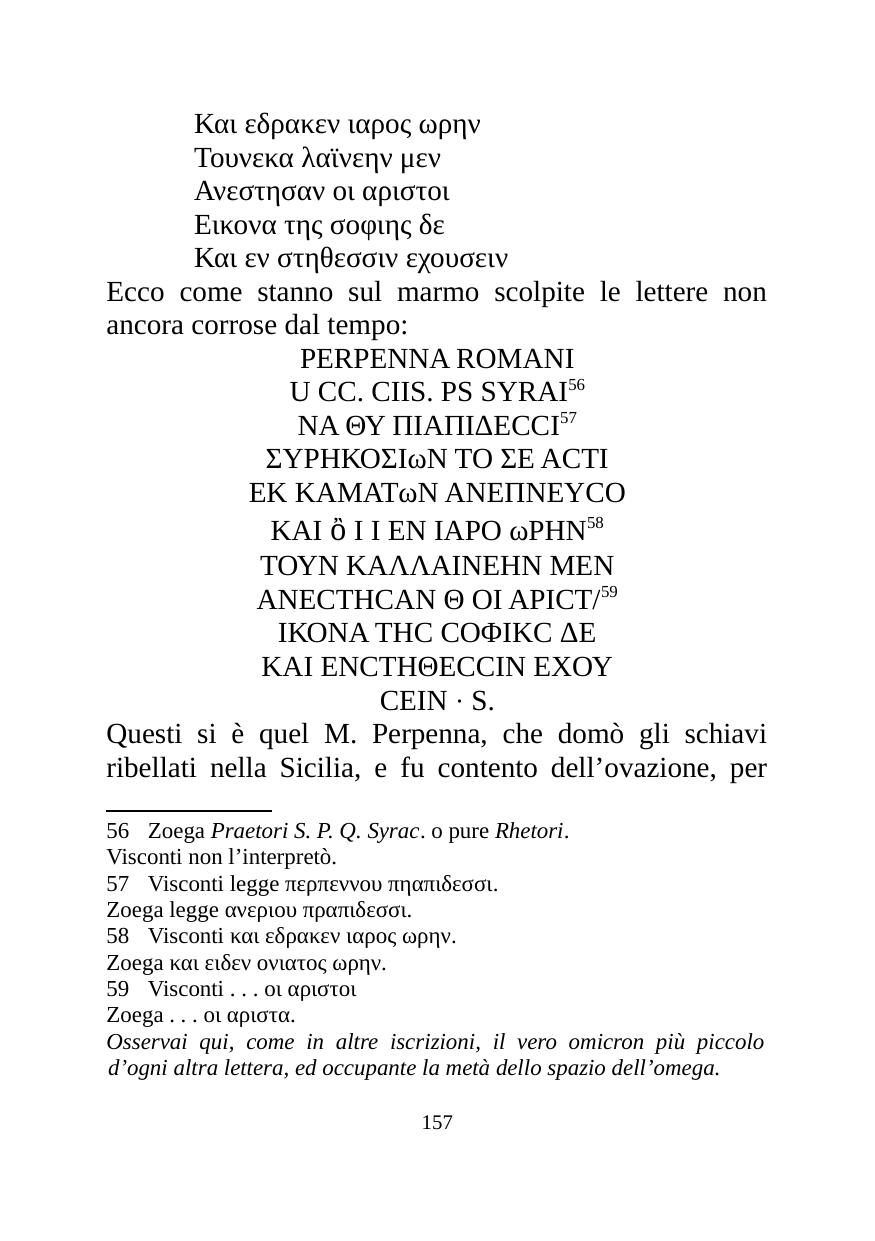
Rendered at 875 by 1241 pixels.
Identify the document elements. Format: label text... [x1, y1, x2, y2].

text CΕΙΝ · S. [106, 683, 768, 716]
text Visconti legge περπεννου πηαπιδεσσι. [106, 869, 768, 896]
text Questi si è quel M. Perpenna, che domò gli schiavi ribellati nella Sicilia, e fu contento dell’ovazione, per [106, 716, 768, 783]
text ΣΥΡΗΚΟΣΙωΝ ΤΟ ΣΕ ΑCΤΙ [106, 442, 768, 475]
text ΤΟΥΝ ΚΑΛΛΑΙΝEHΝ ΜΕΝ [106, 548, 768, 582]
text NA ΘΥ ΠΙΑΠΙΔΕCCΙ [106, 408, 768, 442]
text Visconti non l’interpretò. [106, 843, 768, 869]
text Και εδρακεν ιαρος ωρην [106, 106, 768, 140]
text Εικονα της σοφιης δε [106, 207, 768, 240]
text Zoega και ειδεν ονιατος ωρην. [106, 949, 768, 975]
text Zoega . . . οι αριστα. [106, 1001, 768, 1028]
text Και εν στηθεσσιν εχουσειν [106, 240, 768, 274]
text Ecco come stanno sul marmo scolpite le lettere non ancora corrose dal tempo: [106, 274, 768, 341]
text ΑΝΕCΤΗCΑΝ Θ ΟΙ ΑΡΙCΤ/ [106, 582, 768, 616]
text ΚΑΙ ΕΝCΤΗΘΕCCΙΝ ΕΧΟΥ [106, 649, 768, 683]
text Visconti . . . οι αριστοι [106, 975, 768, 1001]
text Visconti και εδρακεν ιαρος ωρην. [106, 922, 768, 949]
text U CC. CIIS. PS SYRAI [106, 374, 768, 408]
text Osservai qui, come in altre iscrizioni, il vero omicron più piccolo d’ogni altra lettera, ed occupante la metà dello spazio dell’omega. [106, 1028, 768, 1080]
text PERPENNA ROMANI [106, 341, 768, 374]
text EK ΚΑΜΑΤωΝ ΑΝΕΠΝΕΥCΟ [106, 475, 768, 509]
text ΚΑΙ ὂ Ι Ι ΕΝ ΙΑΡΟ ωΡΗΝ [106, 509, 768, 548]
text Ανεστησαν οι αριστοι [106, 173, 768, 207]
text Zoega Praetori S. P. Q. Syrac. o pure Rhetori. [106, 817, 768, 843]
text ΙΚΟΝΑ ΤΗC CΟΦΙΚC ΔΕ [106, 616, 768, 649]
text Τουνεκα λαϊνεην μεν [106, 140, 768, 173]
text Zoega legge ανεριου πραπιδεσσι. [106, 896, 768, 922]
